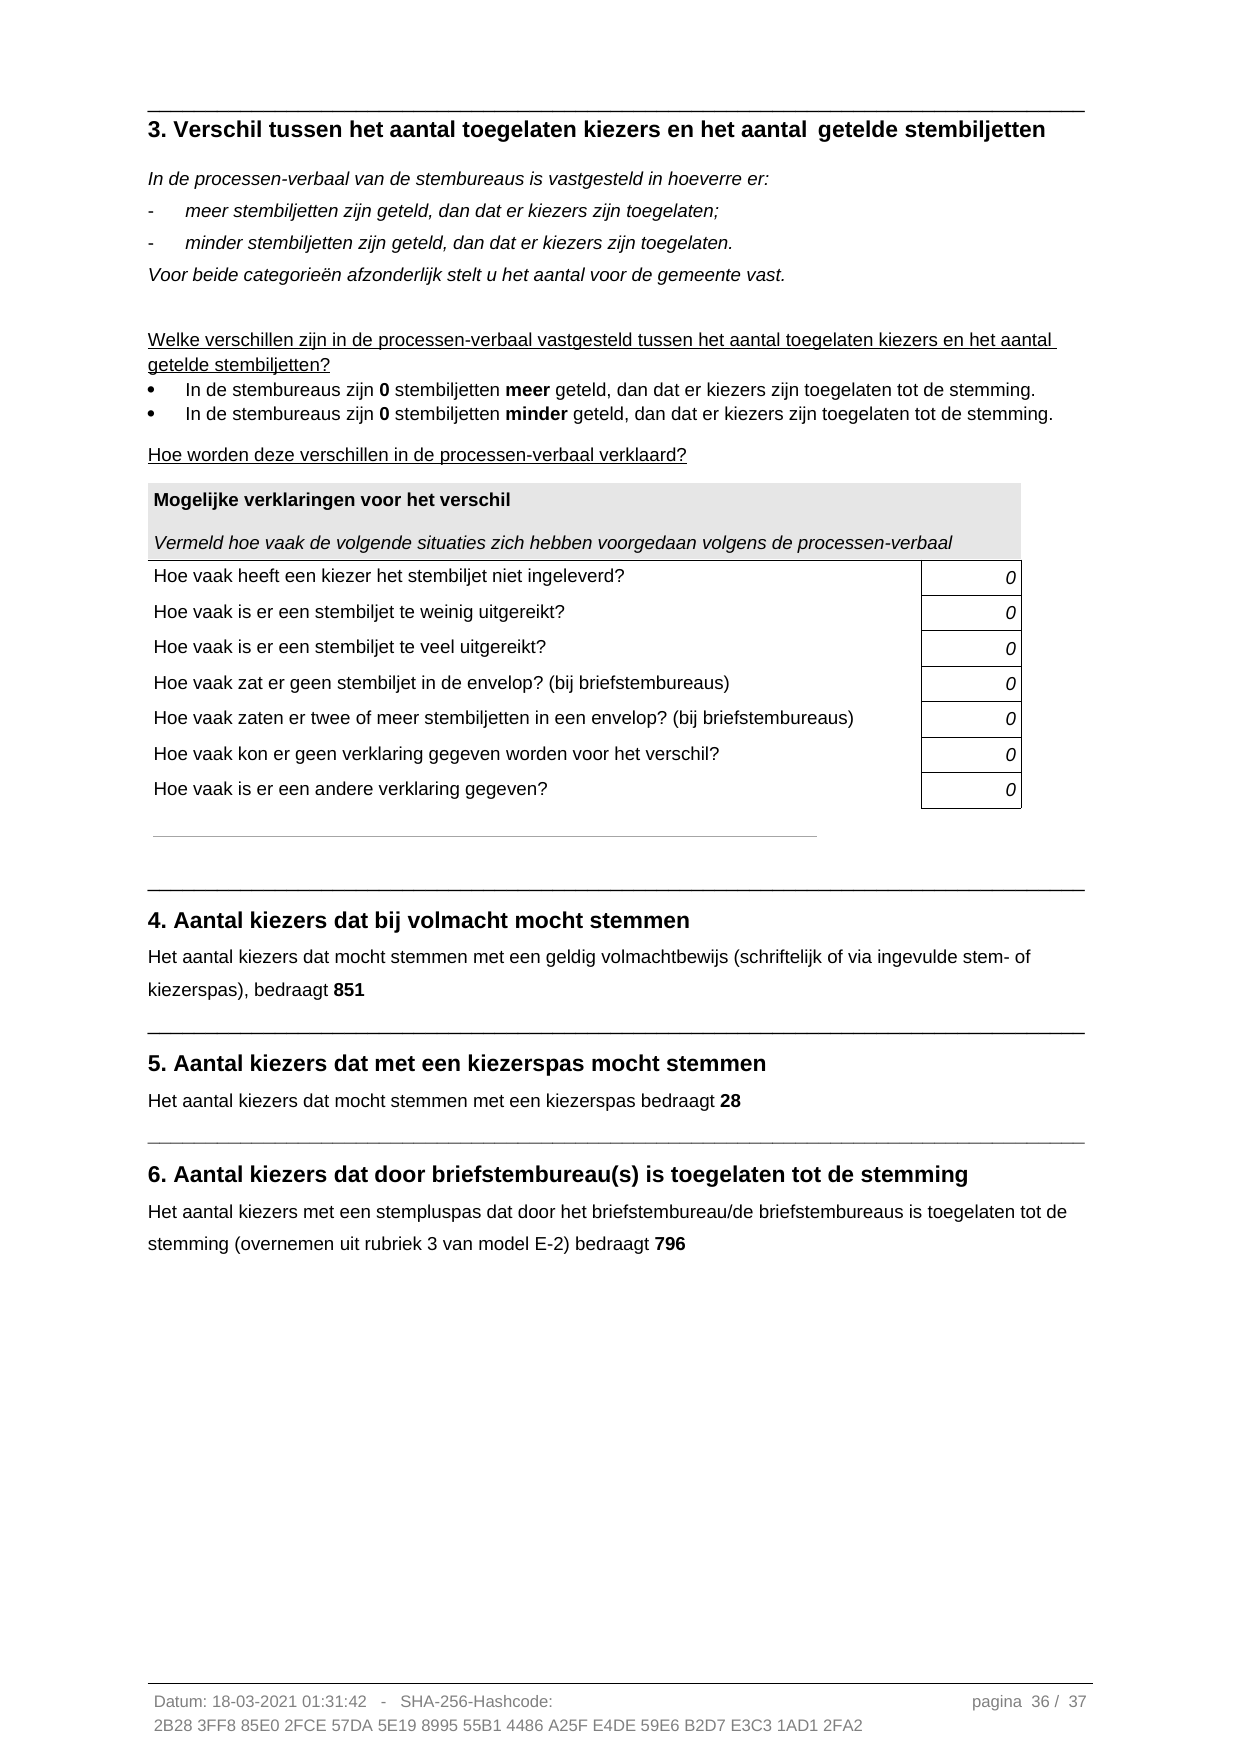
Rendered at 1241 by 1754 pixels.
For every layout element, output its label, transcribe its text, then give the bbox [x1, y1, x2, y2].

table_cell 0 [922, 596, 1021, 630]
text 4. Aantal kiezers dat bij volmacht mocht stemmen [148, 907, 1093, 933]
text 5. Aantal kiezers dat met een kiezerspas mocht stemmen [148, 1050, 1093, 1076]
text _________________________________________________________________________________ [148, 1122, 1093, 1146]
table_cell Hoe vaak is er een stembiljet te weinig uitgereikt? [148, 595, 921, 630]
table_cell 0 [922, 667, 1021, 701]
text _________________________________________________________________________________ [148, 867, 1093, 891]
list meer stembiljetten zijn geteld, dan dat er kiezers zijn toegelaten; [148, 199, 1093, 221]
text Welke verschillen zijn in de processen-verbaal vastgesteld tussen het aantal toegelaten kiezers en het aantal getelde stembiljetten? [148, 329, 1093, 375]
text 6. Aantal kiezers dat door briefstembureau(s) is toegelaten tot de stemming [148, 1161, 1093, 1187]
text Het aantal kiezers dat mocht stemmen met een kiezerspas bedraagt 28 [148, 1089, 1093, 1111]
text Het aantal kiezers met een stempluspas dat door het briefstembureau/de briefstembureaus is toegelaten tot de stemming (overnemen uit rubriek 3 van model E-2) bedraagt 796 [148, 1201, 1093, 1254]
list In de stembureaus zijn 0 stembiljetten meer geteld, dan dat er kiezers zijn toegelaten tot de stemming. [148, 378, 1093, 400]
table_cell 0 [922, 702, 1021, 737]
list minder stembiljetten zijn geteld, dan dat er kiezers zijn toegelaten. [148, 232, 1093, 253]
table_cell Hoe vaak zaten er twee of meer stembiljetten in een envelop? (bij briefstembureaus) [148, 701, 921, 737]
text _________________________________________________________________________________ [148, 1011, 1093, 1035]
table_cell [148, 808, 921, 849]
table_cell Hoe vaak zat er geen stembiljet in de envelop? (bij briefstembureaus) [148, 666, 921, 701]
text 3. Verschil tussen het aantal toegelaten kiezers en het aantal getelde stembiljetten [148, 116, 1093, 142]
list In de stembureaus zijn 0 stembiljetten minder geteld, dan dat er kiezers zijn toegelaten tot de stemming. [148, 403, 1093, 425]
table_cell Hoe vaak is er een andere verklaring gegeven? [148, 772, 921, 807]
table_cell 0 [922, 738, 1021, 772]
text In de processen-verbaal van de stembureaus is vastgesteld in hoeverre er: [148, 167, 1093, 189]
text Het aantal kiezers dat mocht stemmen met een geldig volmachtbewijs (schriftelijk of via ingevulde stem- of kiezerspas), bedraagt 851 [148, 946, 1093, 1000]
table_cell Hoe vaak kon er geen verklaring gegeven worden voor het verschil? [148, 737, 921, 772]
table_cell Hoe vaak is er een stembiljet te veel uitgereikt? [148, 630, 921, 666]
text Voor beide categorieën afzonderlijk stelt u het aantal voor de gemeente vast. [148, 264, 1093, 286]
text _________________________________________________________________________________ [148, 88, 1093, 112]
table_cell 0 [922, 773, 1021, 807]
text Hoe worden deze verschillen in de processen-verbaal verklaard? [148, 447, 1093, 466]
table_header Mogelijke verklaringen voor het verschil Vermeld hoe vaak de volgende situaties zich hebben voorgedaan volgens de processen-verbaal [148, 483, 1021, 559]
table_cell 0 [922, 631, 1021, 666]
table_cell Hoe vaak heeft een kiezer het stembiljet niet ingeleverd? [148, 561, 921, 595]
table_cell [921, 809, 1021, 849]
table_cell 0 [922, 561, 1021, 595]
